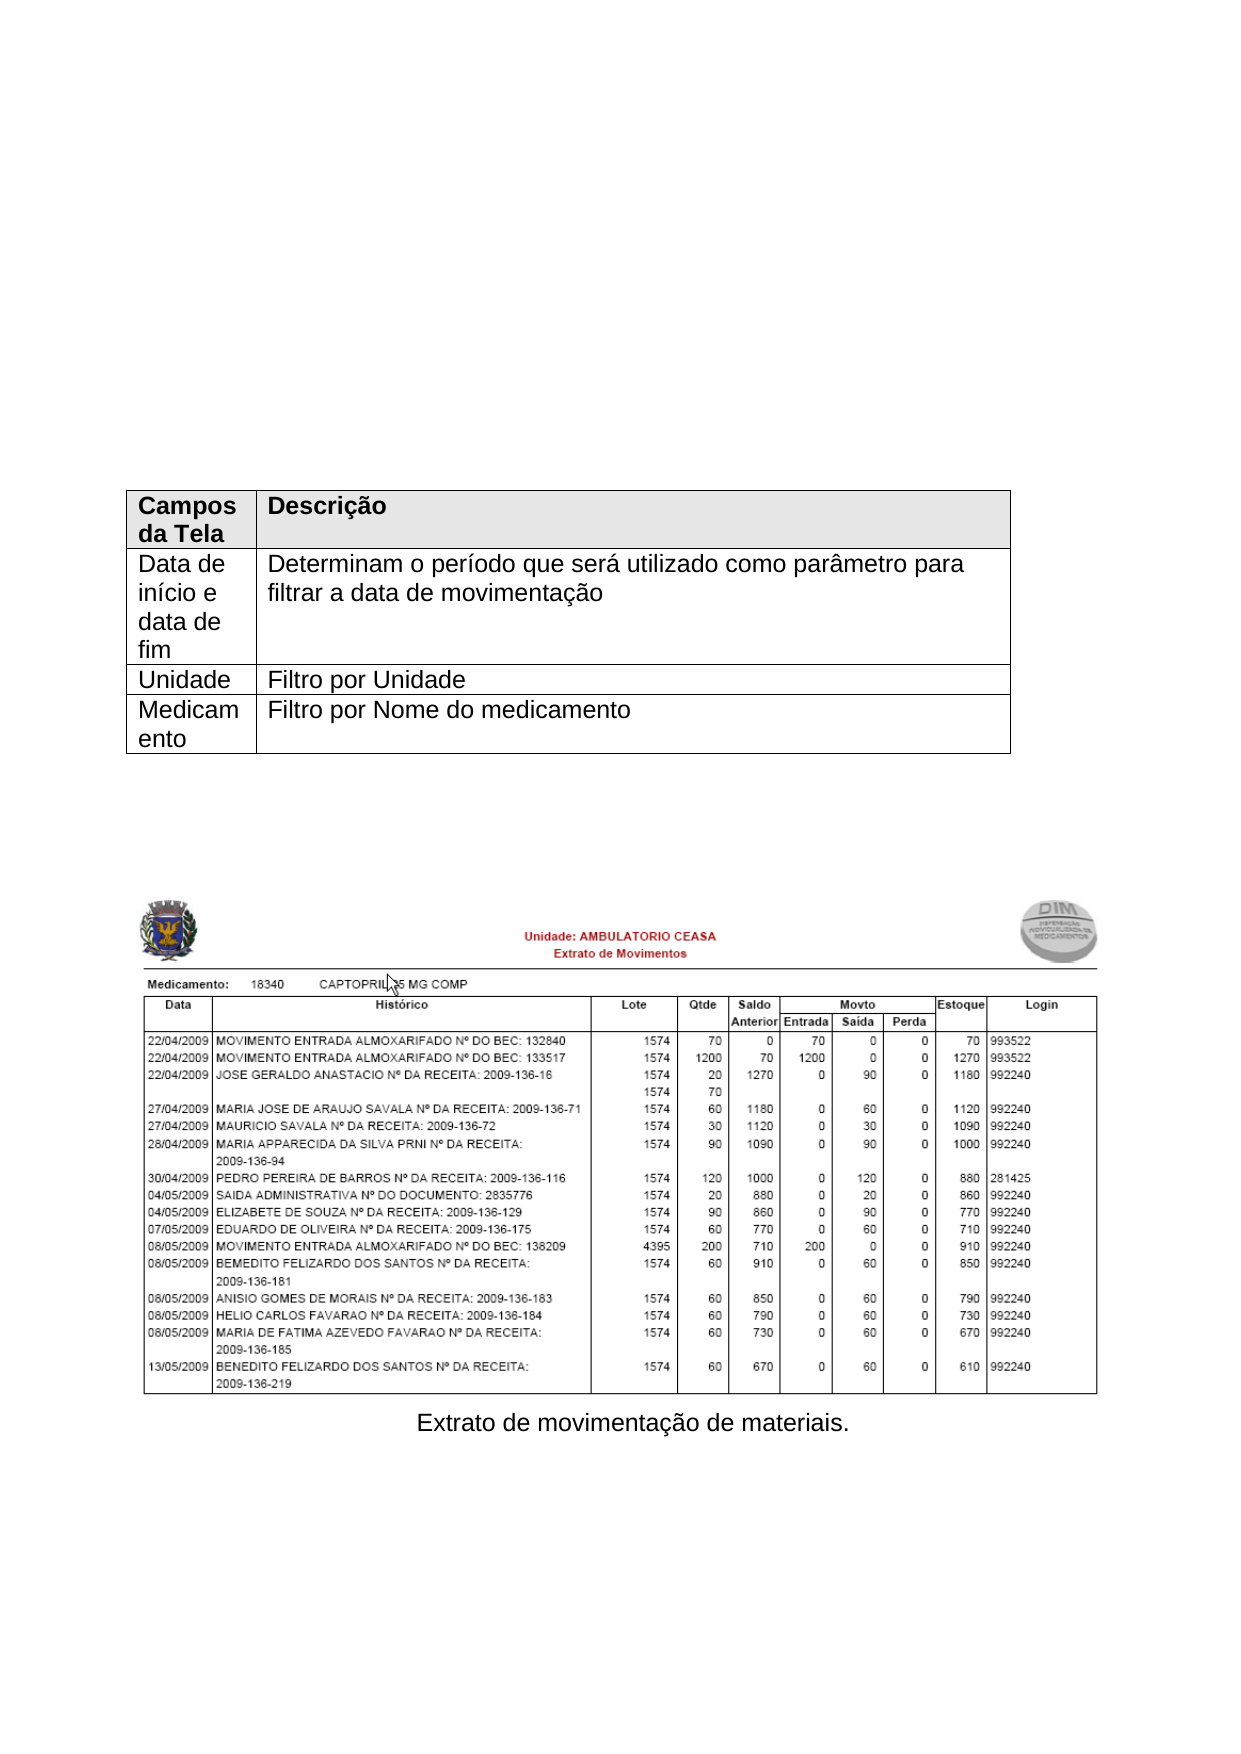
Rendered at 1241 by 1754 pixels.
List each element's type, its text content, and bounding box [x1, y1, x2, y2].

text Extrato de movimentação de materiais. [144, 1407, 1122, 1437]
table_header Campos da Tela [127, 491, 256, 548]
table_cell Unidade [127, 665, 256, 694]
table_cell Medicamento [127, 695, 256, 752]
table_cell Filtro por Nome do medicamento [257, 695, 1010, 752]
picture [133, 898, 1108, 1407]
table_header Descrição [257, 491, 1010, 548]
table_cell Determinam o período que será utilizado como parâmetro para filtrar a data de movimentação [257, 549, 1010, 664]
table_cell Data de início e data de fim [127, 549, 256, 664]
table_cell Filtro por Unidade [257, 665, 1010, 694]
